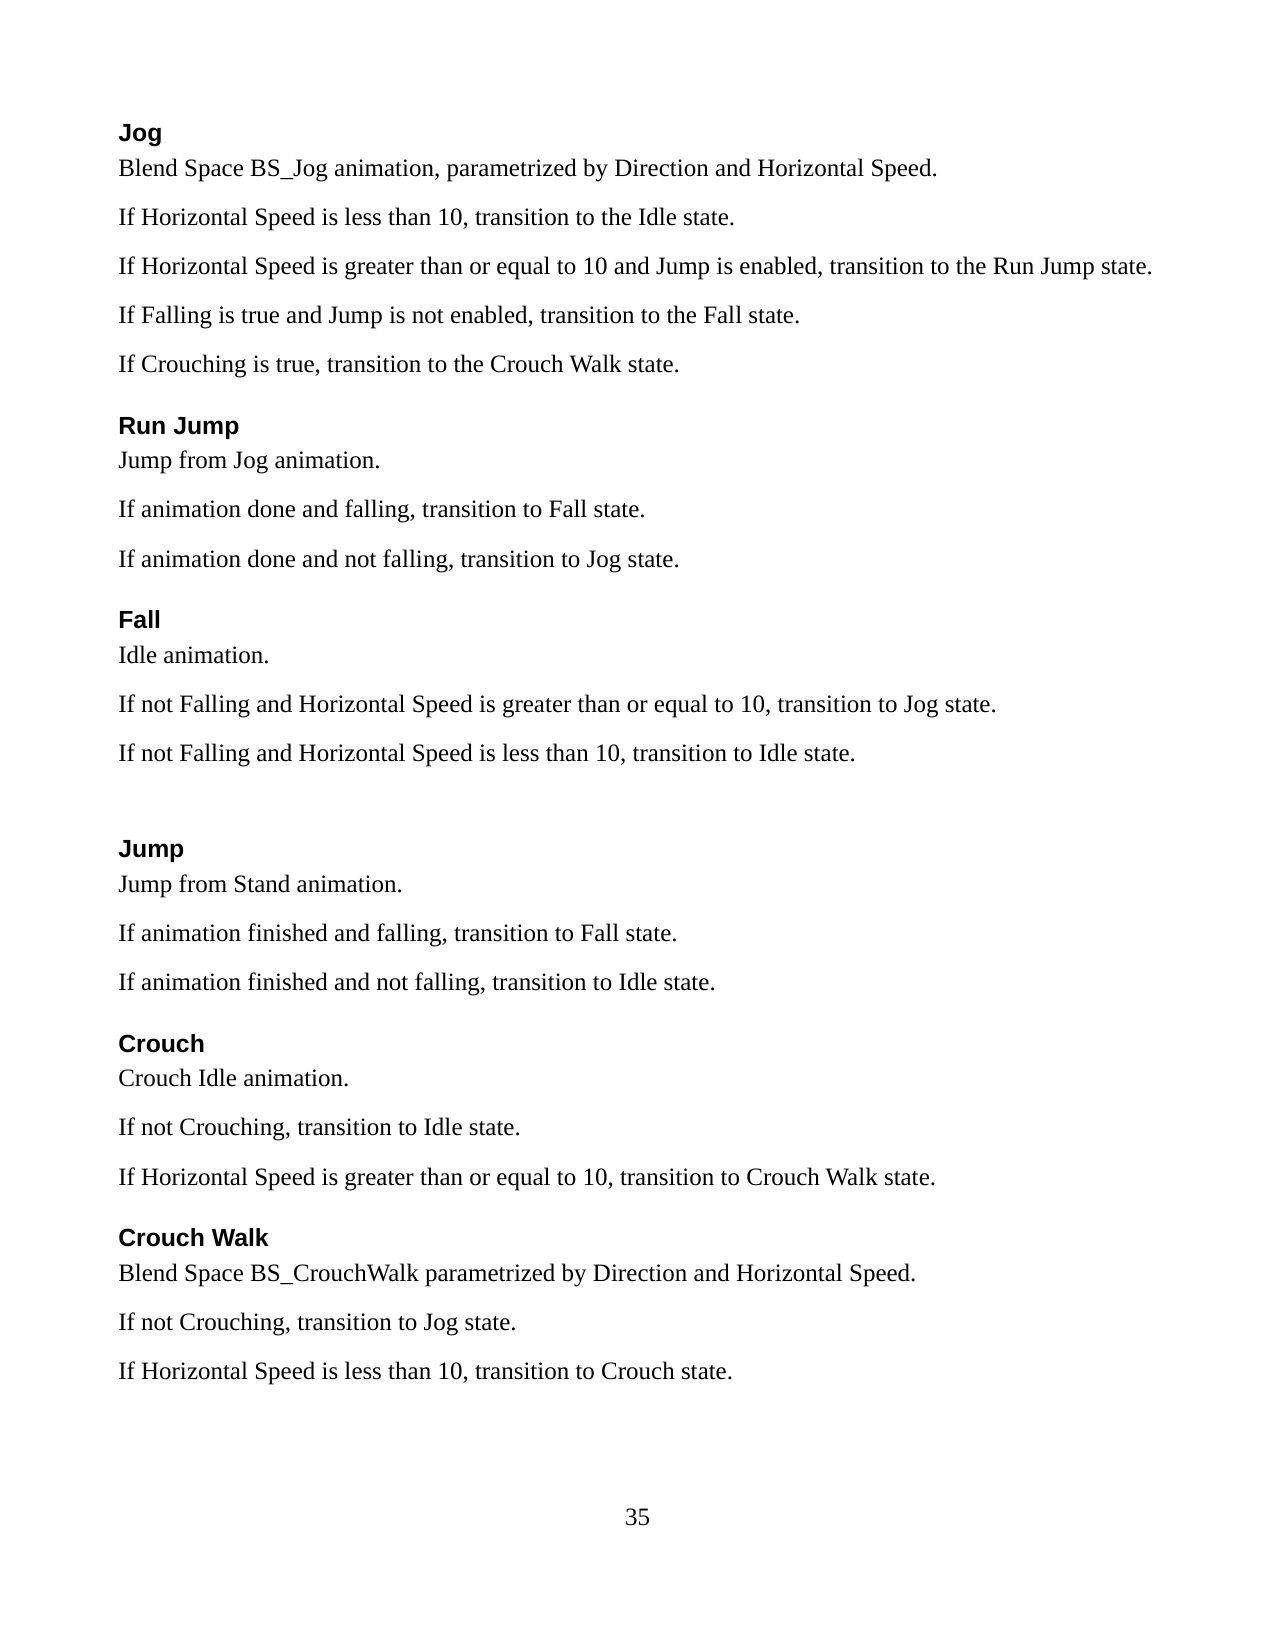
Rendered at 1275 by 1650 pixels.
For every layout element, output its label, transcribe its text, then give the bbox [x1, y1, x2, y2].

subtitle Crouch [118, 1029, 1157, 1057]
subtitle Jog [118, 118, 1157, 147]
text If Horizontal Speed is less than 10, transition to Crouch state. [118, 1356, 1157, 1385]
text If Crouching is true, transition to the Crouch Walk state. [118, 349, 1157, 378]
text Blend Space BS_Jog animation, parametrized by Direction and Horizontal Speed. [118, 153, 1157, 182]
text If not Crouching, transition to Jog state. [118, 1307, 1157, 1336]
text If Horizontal Speed is less than 10, transition to the Idle state. [118, 202, 1157, 231]
text Jump from Jog animation. [118, 446, 1157, 474]
text Crouch Idle animation. [118, 1063, 1157, 1092]
subtitle Crouch Walk [118, 1223, 1157, 1252]
text If animation done and not falling, transition to Jog state. [118, 544, 1157, 572]
text If not Falling and Horizontal Speed is greater than or equal to 10, transition to Jog state. [118, 689, 1157, 718]
text If animation finished and not falling, transition to Idle state. [118, 967, 1157, 996]
text If Horizontal Speed is greater than or equal to 10, transition to Crouch Walk state. [118, 1162, 1157, 1190]
subtitle Jump [118, 834, 1157, 863]
text If animation done and falling, transition to Fall state. [118, 494, 1157, 523]
text If animation finished and falling, transition to Fall state. [118, 918, 1157, 947]
text Blend Space BS_CrouchWalk parametrized by Direction and Horizontal Speed. [118, 1258, 1157, 1287]
text If Horizontal Speed is greater than or equal to 10 and Jump is enabled, transition to the Run Jump state. [118, 251, 1157, 280]
subtitle Fall [118, 605, 1157, 634]
text If not Crouching, transition to Idle state. [118, 1112, 1157, 1141]
text If Falling is true and Jump is not enabled, transition to the Fall state. [118, 300, 1157, 329]
text Jump from Stand animation. [118, 869, 1157, 898]
text Idle animation. [118, 640, 1157, 669]
text If not Falling and Horizontal Speed is less than 10, transition to Idle state. [118, 738, 1157, 801]
subtitle Run Jump [118, 411, 1157, 439]
